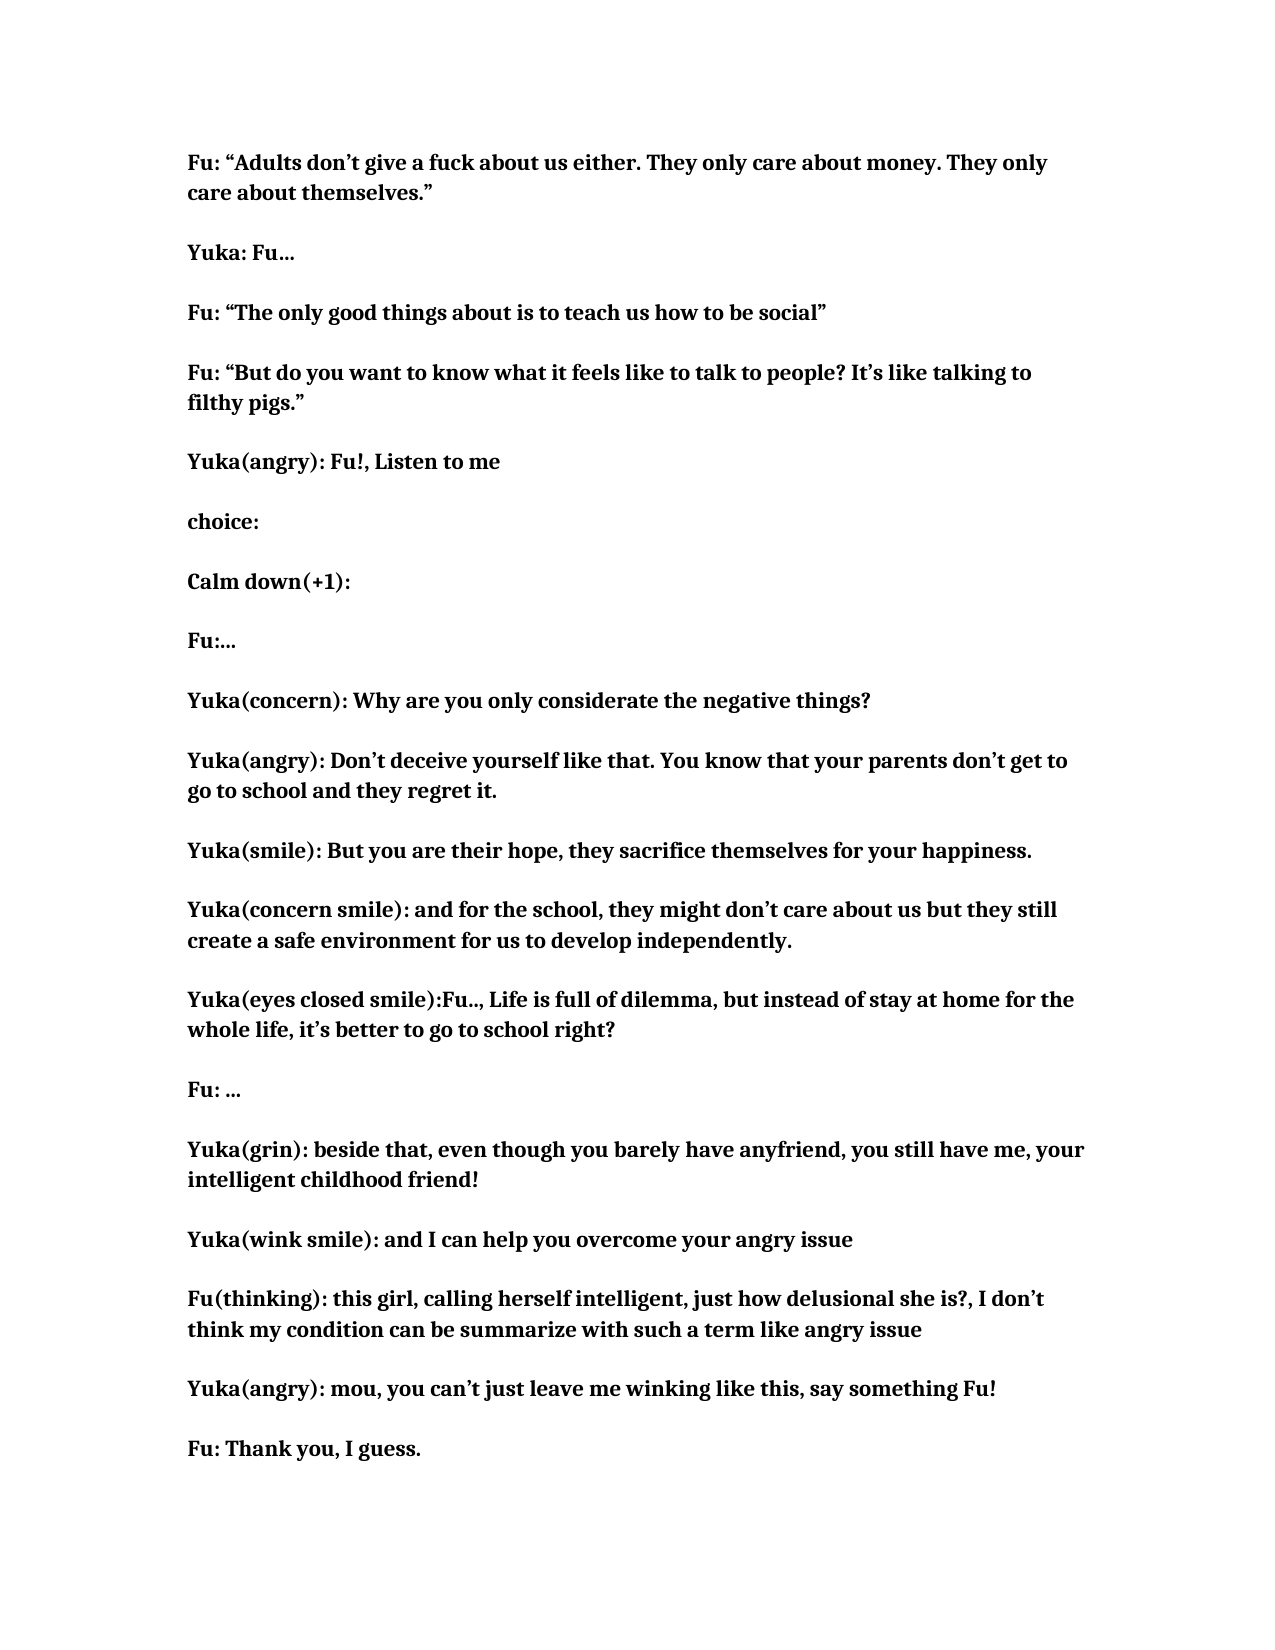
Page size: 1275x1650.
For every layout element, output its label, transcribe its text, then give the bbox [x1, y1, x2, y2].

text Yuka(angry): Don’t deceive yourself like that. You know that your parents don’t get to go to school and they regret it. [187, 748, 1087, 804]
text Fu: “Adults don’t give a fuck about us either. They only care about money. They only care about themselves.” [187, 150, 1087, 207]
text Yuka(concern): Why are you only considerate the negative things? [187, 688, 1087, 714]
text Yuka(concern smile): and for the school, they might don’t care about us but they still create a safe environment for us to develop independently. [187, 897, 1087, 954]
text Fu: “The only good things about is to teach us how to be social” [187, 299, 1087, 326]
text Fu:... [187, 628, 1087, 654]
text Fu: ... [187, 1077, 1087, 1103]
text choice: [187, 509, 1087, 535]
text Yuka: Fu… [187, 240, 1087, 266]
text Yuka(grin): beside that, even though you barely have anyfriend, you still have me, your intelligent childhood friend! [187, 1137, 1087, 1193]
text Fu: “But do you want to know what it feels like to talk to people? It’s like talking to filthy pigs.” [187, 359, 1087, 416]
text Yuka(angry): mou, you can’t just leave me winking like this, say something Fu! [187, 1376, 1087, 1402]
text Fu: Thank you, I guess. [187, 1436, 1087, 1462]
text Yuka(smile): But you are their hope, they sacrifice themselves for your happiness. [187, 837, 1087, 864]
text Yuka(angry): Fu!, Listen to me [187, 449, 1087, 476]
text Yuka(wink smile): and I can help you overcome your angry issue [187, 1227, 1087, 1253]
text Yuka(eyes closed smile):Fu.., Life is full of dilemma, but instead of stay at home for the whole life, it’s better to go to school right? [187, 987, 1087, 1044]
text Fu(thinking): this girl, calling herself intelligent, just how delusional she is?, I don’t think my condition can be summarize with such a term like angry issue [187, 1286, 1087, 1343]
text Calm down(+1): [187, 568, 1087, 595]
